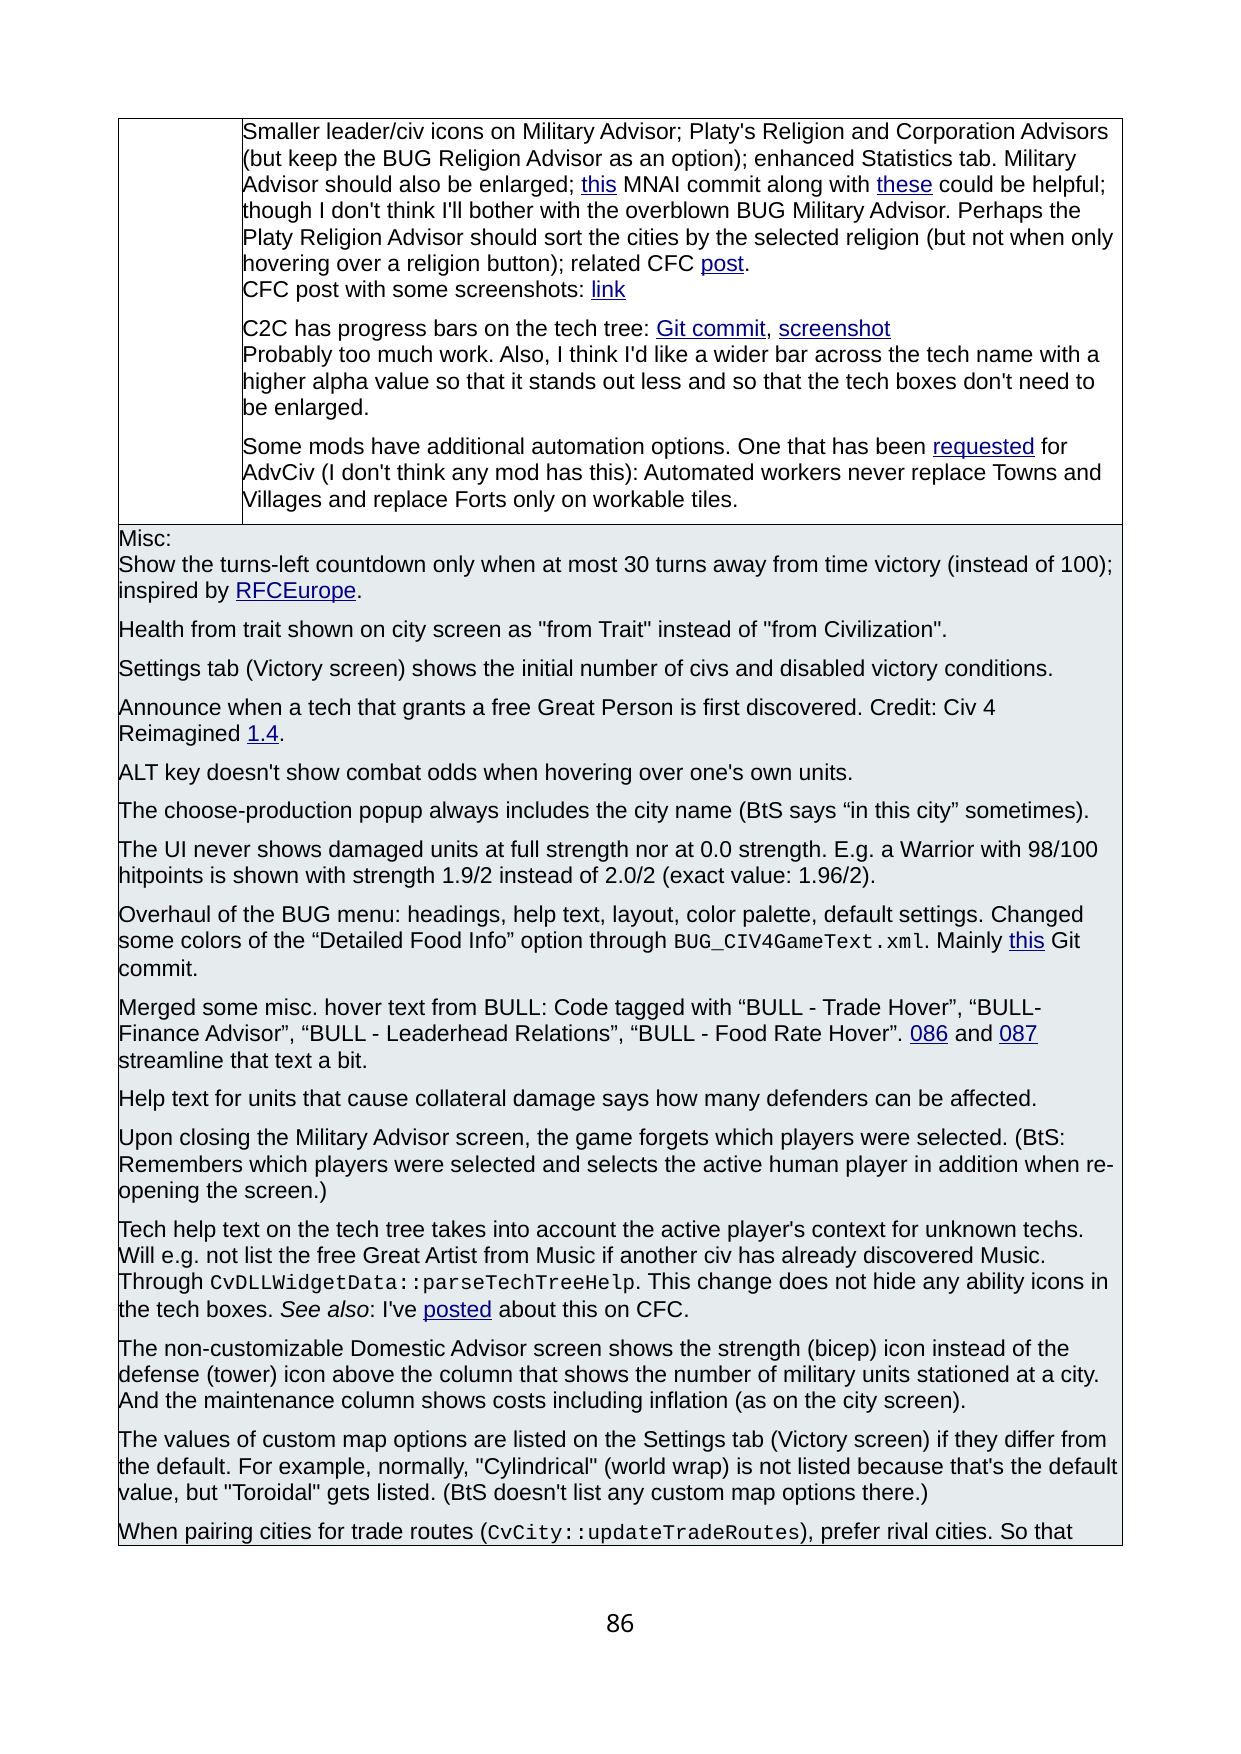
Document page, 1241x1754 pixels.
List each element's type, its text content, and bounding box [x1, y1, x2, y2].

table_cell [119, 119, 242, 524]
table_cell Misc: Show the turns-left countdown only when at most 30 turns away from time victory (instead of 100); inspired by RFCEurope. Health from trait shown on city screen as "from Trait" instead of "from Civilization". Settings tab (Victory screen) shows the initial number of civs and disabled victory conditions. Announce when a tech that grants a free Great Person is first discovered. Credit: Civ 4 Reimagined 1.4. ALT key doesn't show combat odds when hovering over one's own units. The choose-production popup always includes the city name (BtS says “in this city” sometimes). The UI never shows damaged units at full strength nor at 0.0 strength. E.g. a Warrior with 98/100 hitpoints is shown with strength 1.9/2 instead of 2.0/2 (exact value: 1.96/2). Overhaul of the BUG menu: headings, help text, layout, color palette, default settings. Changed some colors of the “Detailed Food Info” option through BUG_CIV4GameText.xml. Mainly this Git commit. Merged some misc. hover text from BULL: Code tagged with “BULL - Trade Hover”, “BULL- Finance Advisor”, “BULL - Leaderhead Relations”, “BULL - Food Rate Hover”. 086 and 087 streamline that text a bit. Help text for units that cause collateral damage says how many defenders can be affected. Upon closing the Military Advisor screen, the game forgets which players were selected. (BtS: Remembers which players were selected and selects the active human player in addition when re-opening the screen.) Tech help text on the tech tree takes into account the active player's context for unknown techs. Will e.g. not list the free Great Artist from Music if another civ has already discovered Music. Through CvDLLWidgetData::parseTechTreeHelp. This change does not hide any ability icons in the tech boxes. See also: I've posted about this on CFC. The non-customizable Domestic Advisor screen shows the strength (bicep) icon instead of the defense (tower) icon above the column that shows the number of military units stationed at a city. And the maintenance column shows costs including inflation (as on the city screen). The values of custom map options are listed on the Settings tab (Victory screen) if they differ from the default. For example, normally, "Cylindrical" (world wrap) is not listed because that's the default value, but "Toroidal" gets listed. (BtS doesn't list any custom map options there.) When pairing cities for trade routes (CvCity::updateTradeRoutes), prefer rival cities. So that [119, 525, 1122, 1545]
table_cell Smaller leader/civ icons on Military Advisor; Platy's Religion and Corporation Advisors (but keep the BUG Religion Advisor as an option); enhanced Statistics tab. Military Advisor should also be enlarged; this MNAI commit along with these could be helpful; though I don't think I'll bother with the overblown BUG Military Advisor. Perhaps the Platy Religion Advisor should sort the cities by the selected religion (but not when only hovering over a religion button); related CFC post. CFC post with some screenshots: link C2C has progress bars on the tech tree: Git commit, screenshot Probably too much work. Also, I think I'd like a wider bar across the tech name with a higher alpha value so that it stands out less and so that the tech boxes don't need to be enlarged. Some mods have additional automation options. One that has been requested for AdvCiv (I don't think any mod has this): Automated workers never replace Towns and Villages and replace Forts only on workable tiles. [243, 119, 1122, 524]
